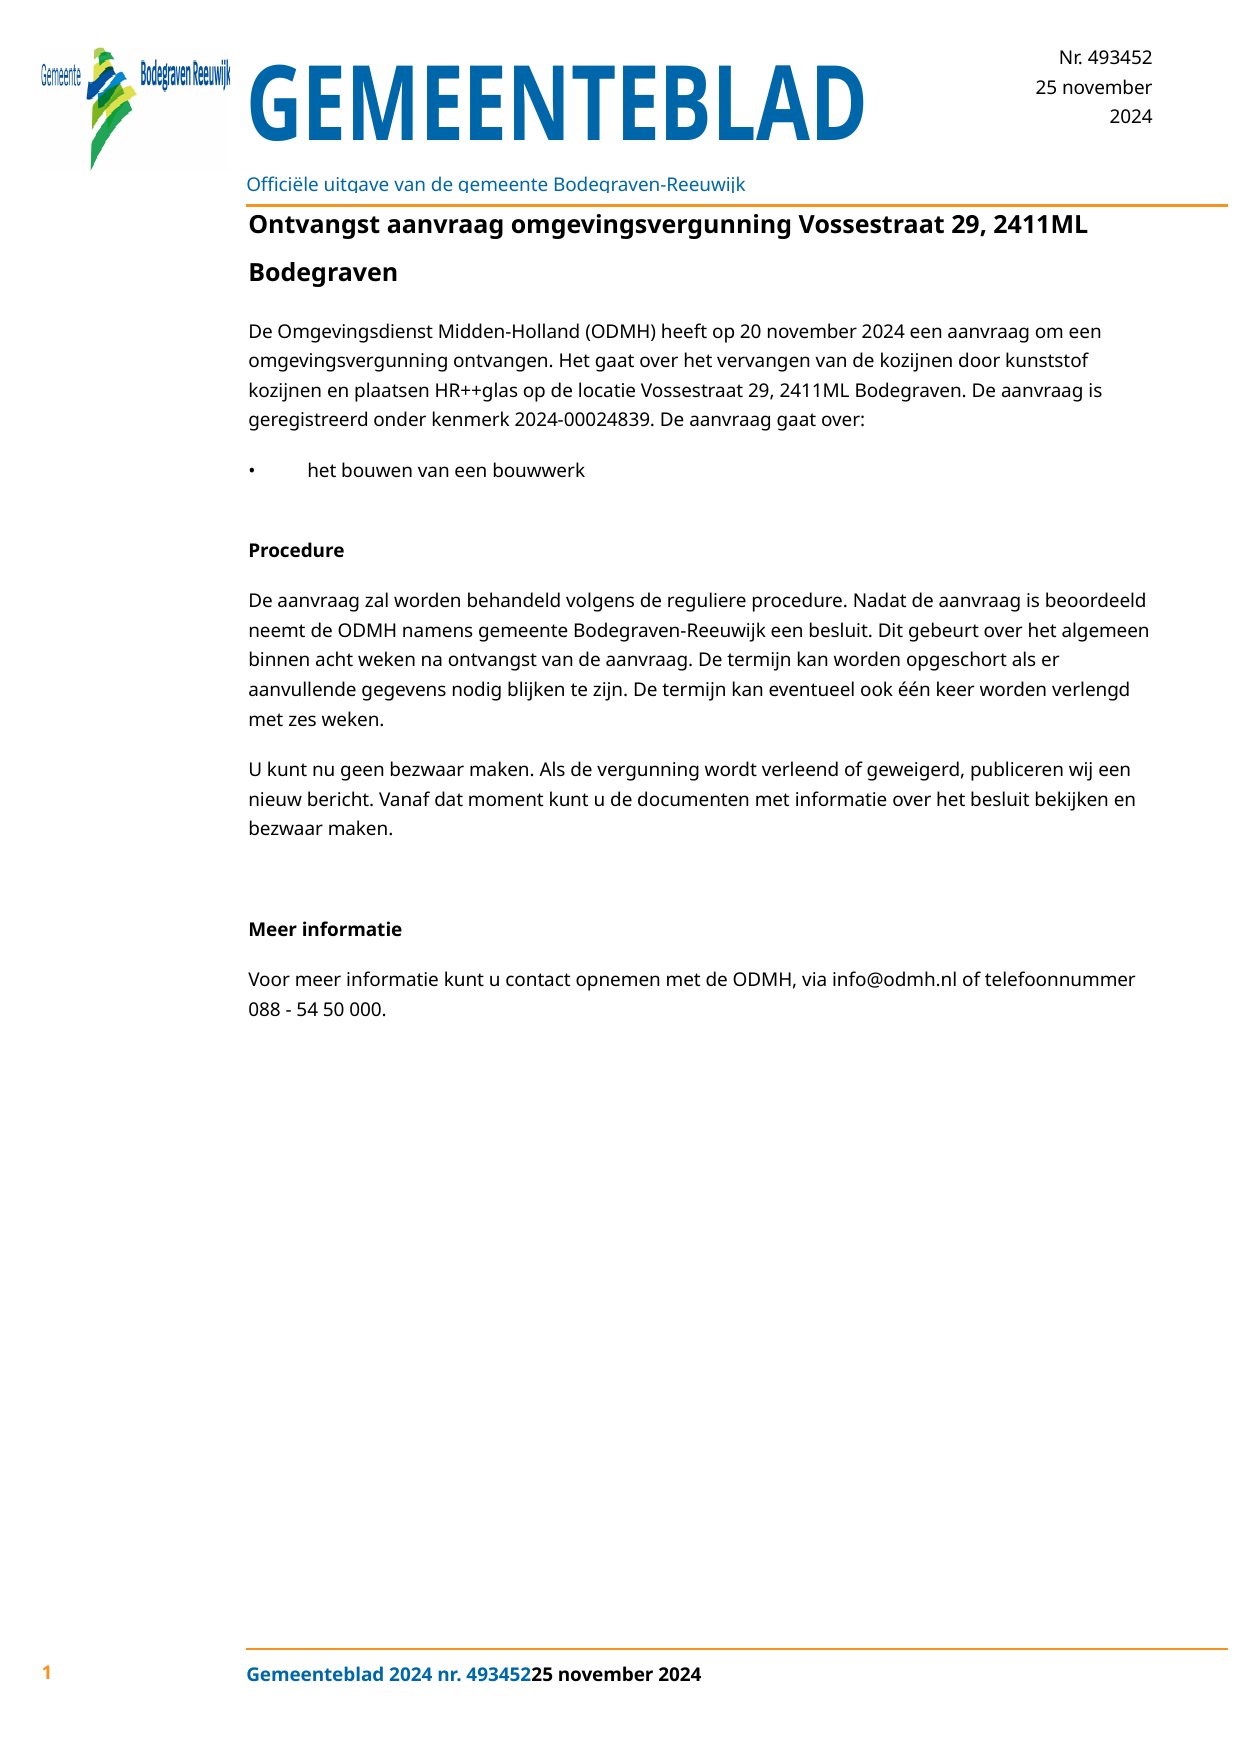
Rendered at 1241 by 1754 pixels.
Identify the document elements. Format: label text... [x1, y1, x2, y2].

picture [41, 47, 231, 172]
text Meer informatie [248, 916, 1152, 942]
text Ontvangst aanvraag omgevingsvergunning Vossestraat 29, 2411ML Bodegraven [248, 207, 1152, 288]
text De aanvraag zal worden behandeld volgens de reguliere procedure. Nadat de aanvraag is beoordeeld neemt de ODMH namens gemeente Bodegraven-Reeuwijk een besluit. Dit gebeurt over het algemeen binnen acht weken na ontvangst van de aanvraag. De termijn kan worden opgeschort als er aanvullende gegevens nodig blijken te zijn. De termijn kan eventueel ook één keer worden verlengd met zes weken. [248, 587, 1152, 732]
list het bouwen van een bouwwerk [248, 457, 1152, 483]
text Voor meer informatie kunt u contact opnemen met de ODMH, via info@odmh.nl of telefoonnummer 088 - 54 50 000. [248, 967, 1152, 1022]
text De Omgevingsdienst Midden-Holland (ODMH) heeft op 20 november 2024 een aanvraag om een omgevingsvergunning ontvangen. Het gaat over het vervangen van de kozijnen door kunststof kozijnen en plaatsen HR++glas op de locatie Vossestraat 29, 2411ML Bodegraven. De aanvraag is geregistreerd onder kenmerk 2024-00024839. De aanvraag gaat over: [248, 318, 1152, 432]
text Procedure [248, 537, 1152, 563]
text U kunt nu geen bezwaar maken. Als de vergunning wordt verleend of geweigerd, publiceren wij een nieuw bericht. Vanaf dat moment kunt u de documenten met informatie over het besluit bekijken en bezwaar maken. [248, 756, 1152, 841]
